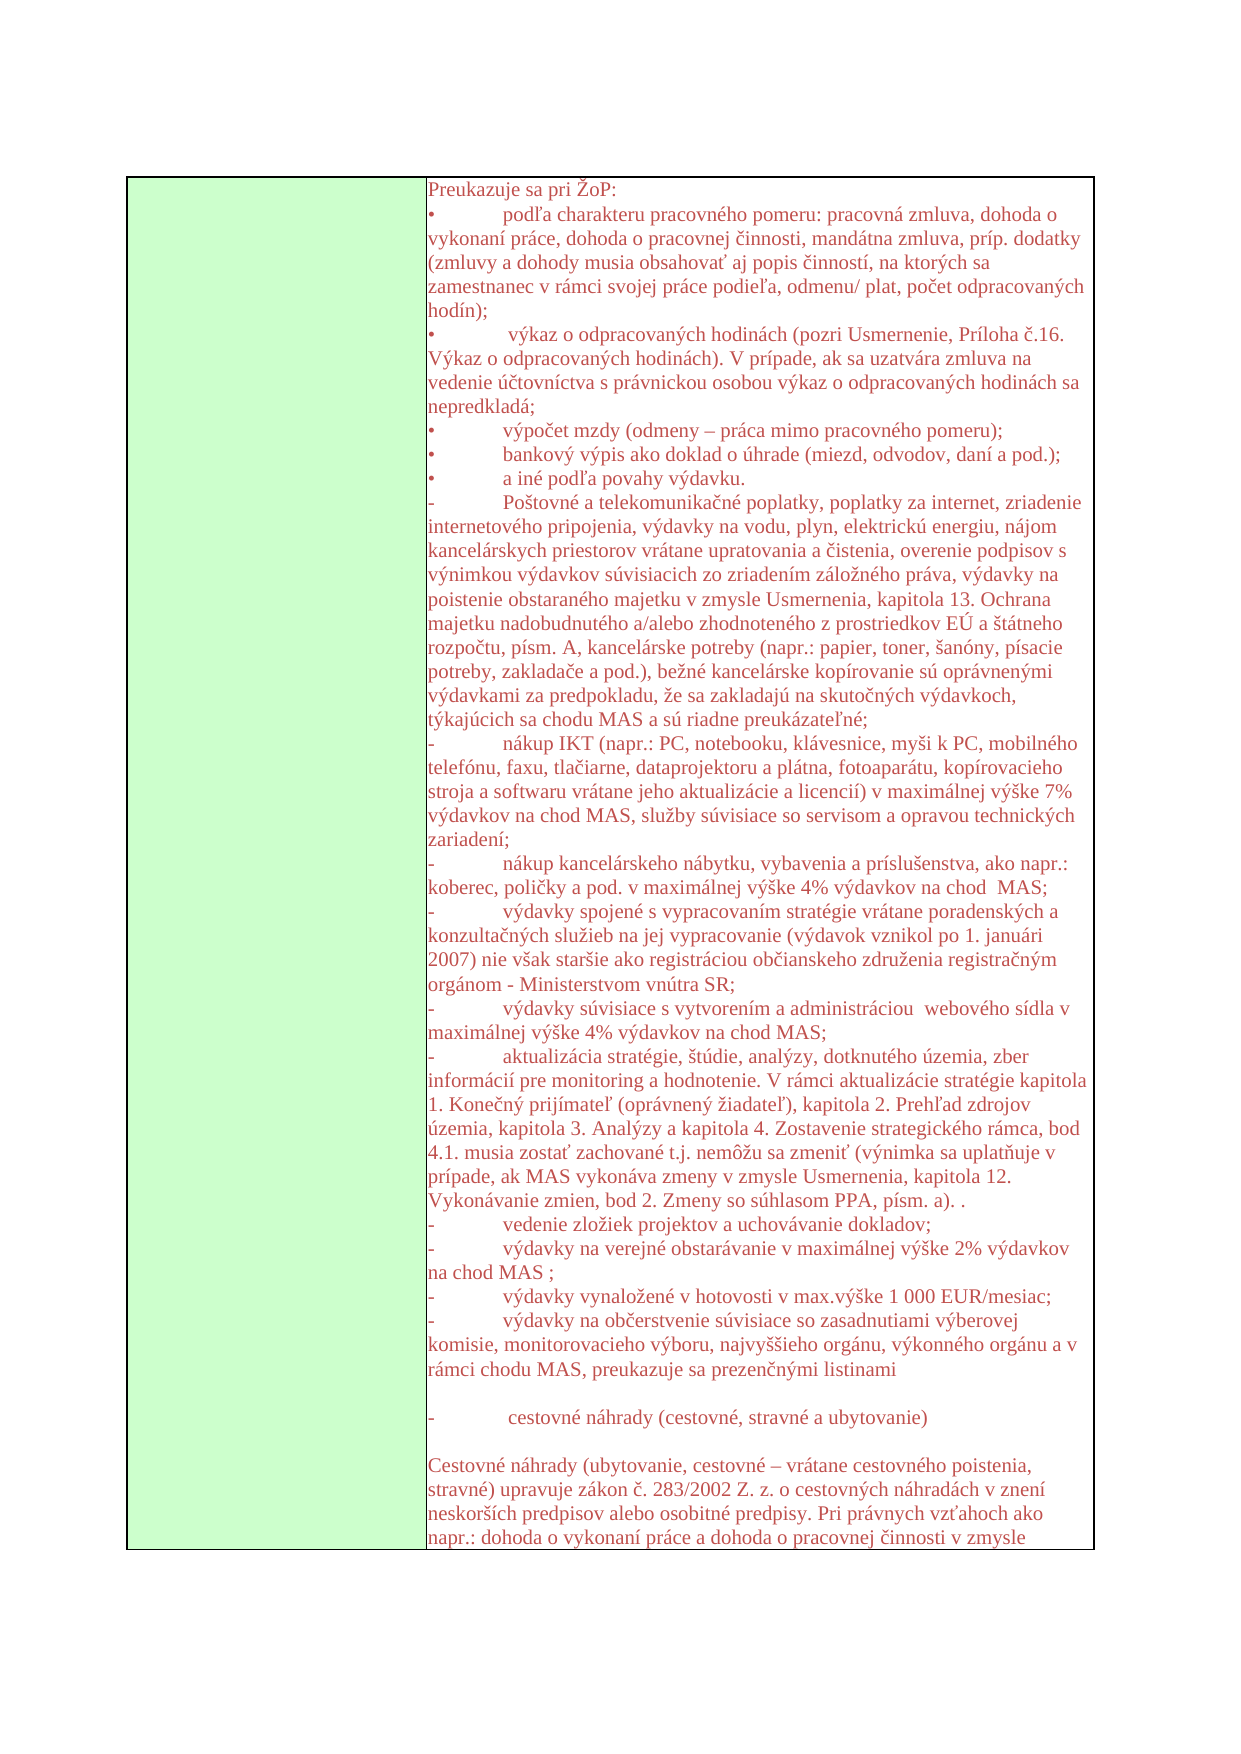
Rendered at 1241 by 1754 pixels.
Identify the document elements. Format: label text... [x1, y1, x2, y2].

table_cell Preukazuje sa pri ŽoP: • podľa charakteru pracovného pomeru: pracovná zmluva, dohoda o vykonaní práce, dohoda o pracovnej činnosti, mandátna zmluva, príp. dodatky (zmluvy a dohody musia obsahovať aj popis činností, na ktorých sa zamestnanec v rámci svojej práce podieľa, odmenu/ plat, počet odpracovaných hodín); • výkaz o odpracovaných hodinách (pozri Usmernenie, Príloha č.16. Výkaz o odpracovaných hodinách). V prípade, ak sa uzatvára zmluva na vedenie účtovníctva s právnickou osobou výkaz o odpracovaných hodinách sa nepredkladá; • výpočet mzdy (odmeny – práca mimo pracovného pomeru); • bankový výpis ako doklad o úhrade (miezd, odvodov, daní a pod.); • a iné podľa povahy výdavku. - Poštovné a telekomunikačné poplatky, poplatky za internet, zriadenie internetového pripojenia, výdavky na vodu, plyn, elektrickú energiu, nájom kancelárskych priestorov vrátane upratovania a čistenia, overenie podpisov s výnimkou výdavkov súvisiacich zo zriadením záložného práva, výdavky na poistenie obstaraného majetku v zmysle Usmernenia, kapitola 13. Ochrana majetku nadobudnutého a/alebo zhodnoteného z prostriedkov EÚ a štátneho rozpočtu, písm. A, kancelárske potreby (napr.: papier, toner, šanóny, písacie potreby, zakladače a pod.), bežné kancelárske kopírovanie sú oprávnenými výdavkami za predpokladu, že sa zakladajú na skutočných výdavkoch, týkajúcich sa chodu MAS a sú riadne preukázateľné; - nákup IKT (napr.: PC, notebooku, klávesnice, myši k PC, mobilného telefónu, faxu, tlačiarne, dataprojektoru a plátna, fotoaparátu, kopírovacieho stroja a softwaru vrátane jeho aktualizácie a licencií) v maximálnej výške 7% výdavkov na chod MAS, služby súvisiace so servisom a opravou technických zariadení; - nákup kancelárskeho nábytku, vybavenia a príslušenstva, ako napr.: koberec, poličky a pod. v maximálnej výške 4% výdavkov na chod MAS; - výdavky spojené s vypracovaním stratégie vrátane poradenských a konzultačných služieb na jej vypracovanie (výdavok vznikol po 1. januári 2007) nie však staršie ako registráciou občianskeho združenia registračným orgánom - Ministerstvom vnútra SR; - výdavky súvisiace s vytvorením a administráciou webového sídla v maximálnej výške 4% výdavkov na chod MAS; - aktualizácia stratégie, štúdie, analýzy, dotknutého územia, zber informácií pre monitoring a hodnotenie. V rámci aktualizácie stratégie kapitola 1. Konečný prijímateľ (oprávnený žiadateľ), kapitola 2. Prehľad zdrojov územia, kapitola 3. Analýzy a kapitola 4. Zostavenie strategického rámca, bod 4.1. musia zostať zachované t.j. nemôžu sa zmeniť (výnimka sa uplatňuje v prípade, ak MAS vykonáva zmeny v zmysle Usmernenia, kapitola 12. Vykonávanie zmien, bod 2. Zmeny so súhlasom PPA, písm. a). . - vedenie zložiek projektov a uchovávanie dokladov; - výdavky na verejné obstarávanie v maximálnej výške 2% výdavkov na chod MAS ; - výdavky vynaložené v hotovosti v max.výške 1 000 EUR/mesiac; - výdavky na občerstvenie súvisiace so zasadnutiami výberovej komisie, monitorovacieho výboru, najvyššieho orgánu, výkonného orgánu a v rámci chodu MAS, preukazuje sa prezenčnými listinami - cestovné náhrady (cestovné, stravné a ubytovanie) Cestovné náhrady (ubytovanie, cestovné – vrátane cestovného poistenia, stravné) upravuje zákon č. 283/2002 Z. z. o cestovných náhradách v znení neskorších predpisov alebo osobitné predpisy. Pri právnych vzťahoch ako napr.: dohoda o vykonaní práce a dohoda o pracovnej činnosti v zmysle [427, 178, 1093, 1549]
table_cell [128, 178, 426, 1549]
